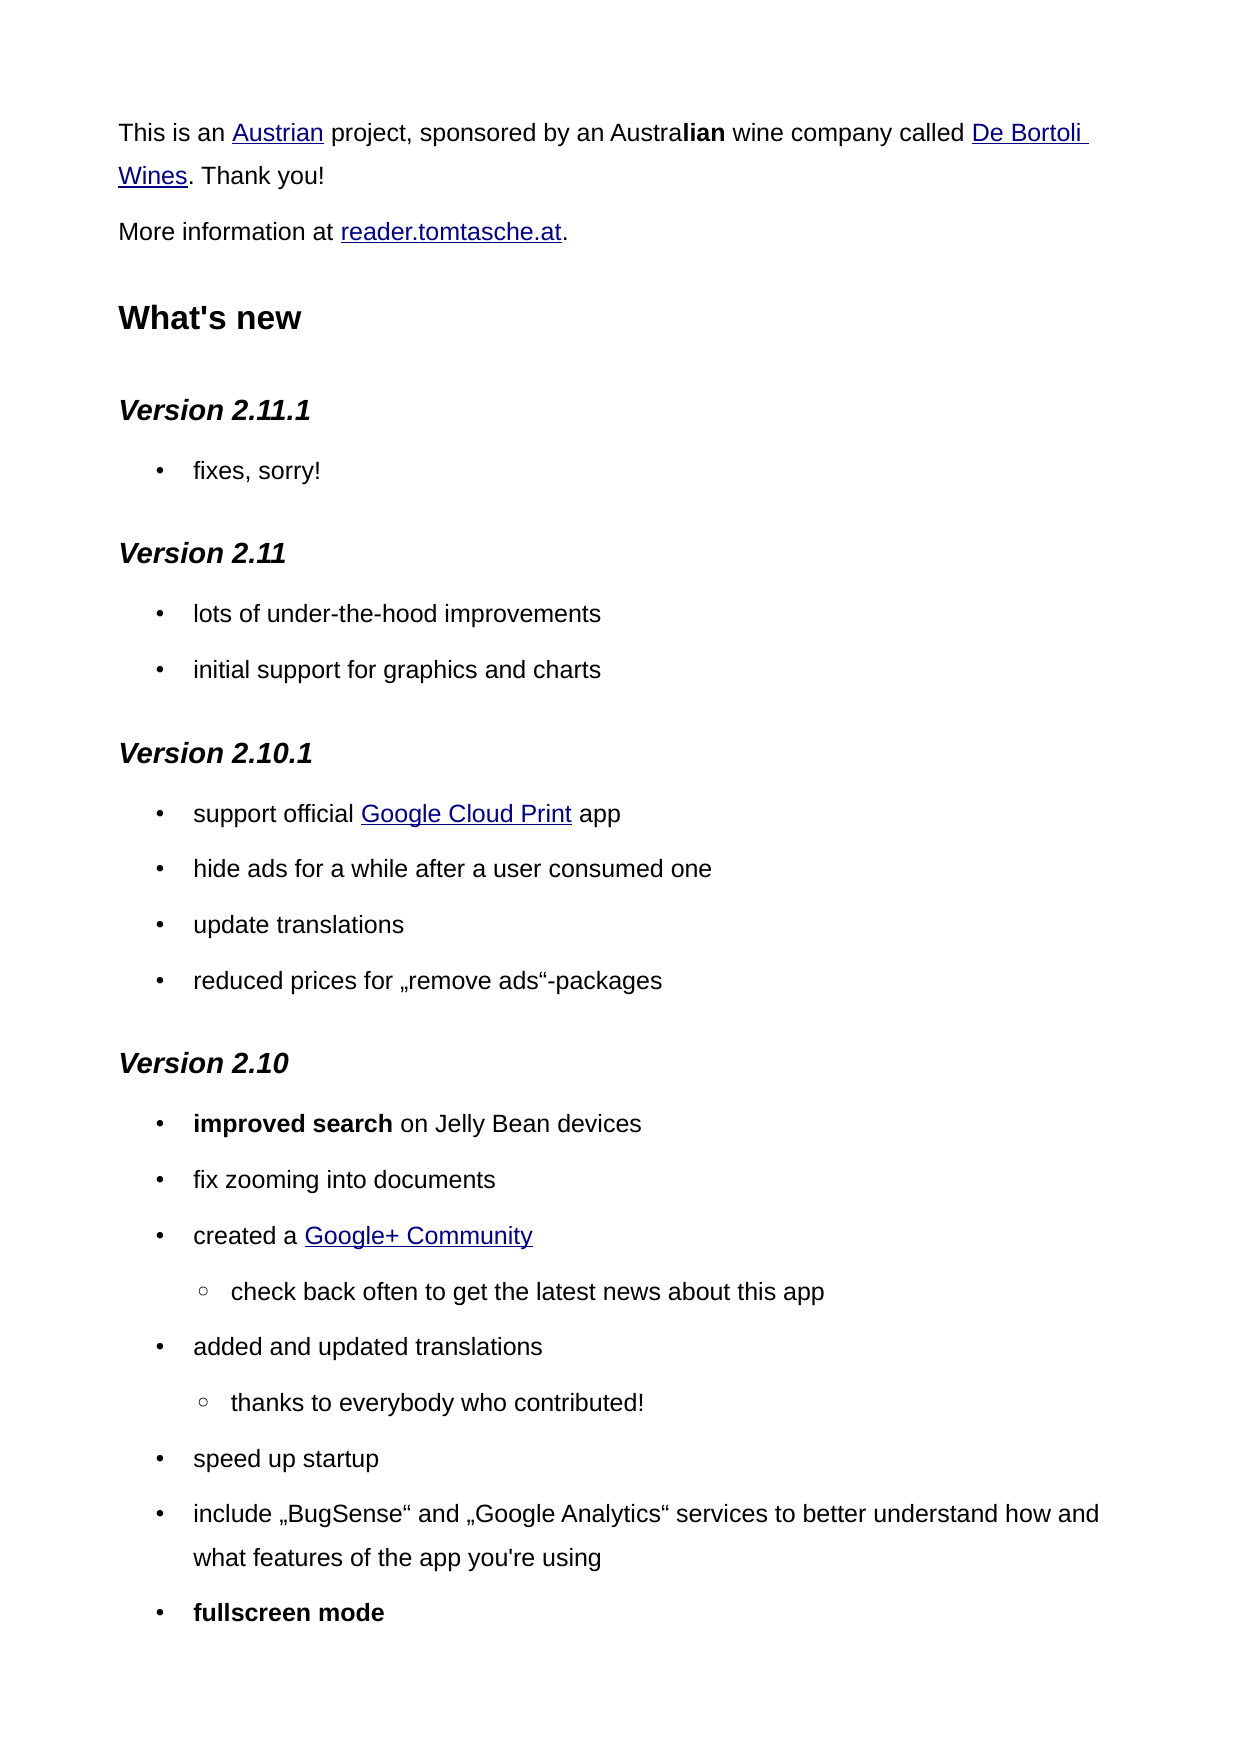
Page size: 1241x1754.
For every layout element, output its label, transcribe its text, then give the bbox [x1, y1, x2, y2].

list fix zooming into documents [156, 1165, 1122, 1194]
subtitle What's new [118, 297, 1122, 336]
list added and updated translations [156, 1332, 1122, 1361]
list reduced prices for „remove ads“-packages [156, 966, 1122, 994]
list improved search on Jelly Bean devices [156, 1109, 1122, 1138]
subtitle Version 2.10.1 [118, 736, 1122, 769]
list thanks to everybody who contributed! [193, 1388, 1122, 1417]
list created a Google+ Community [156, 1221, 1122, 1249]
list initial support for graphics and charts [156, 655, 1122, 684]
list update translations [156, 910, 1122, 939]
text This is an Austrian project, sponsored by an Australian wine company called De Bortoli Wines. Thank you! [118, 118, 1122, 190]
list fullscreen mode [156, 1598, 1122, 1627]
list support official Google Cloud Print app [156, 798, 1122, 827]
list speed up startup [156, 1444, 1122, 1472]
subtitle Version 2.11.1 [118, 393, 1122, 426]
list include „BugSense“ and „Google Analytics“ services to better understand how and what features of the app you're using [156, 1499, 1122, 1571]
list hide ads for a while after a user consumed one [156, 854, 1122, 883]
text More information at reader.tomtasche.at. [118, 217, 1122, 246]
list lots of under-the-hood improvements [156, 599, 1122, 628]
list check back often to get the latest news about this app [193, 1276, 1122, 1305]
subtitle Version 2.10 [118, 1046, 1122, 1080]
subtitle Version 2.11 [118, 536, 1122, 570]
list fixes, sorry! [156, 456, 1122, 484]
